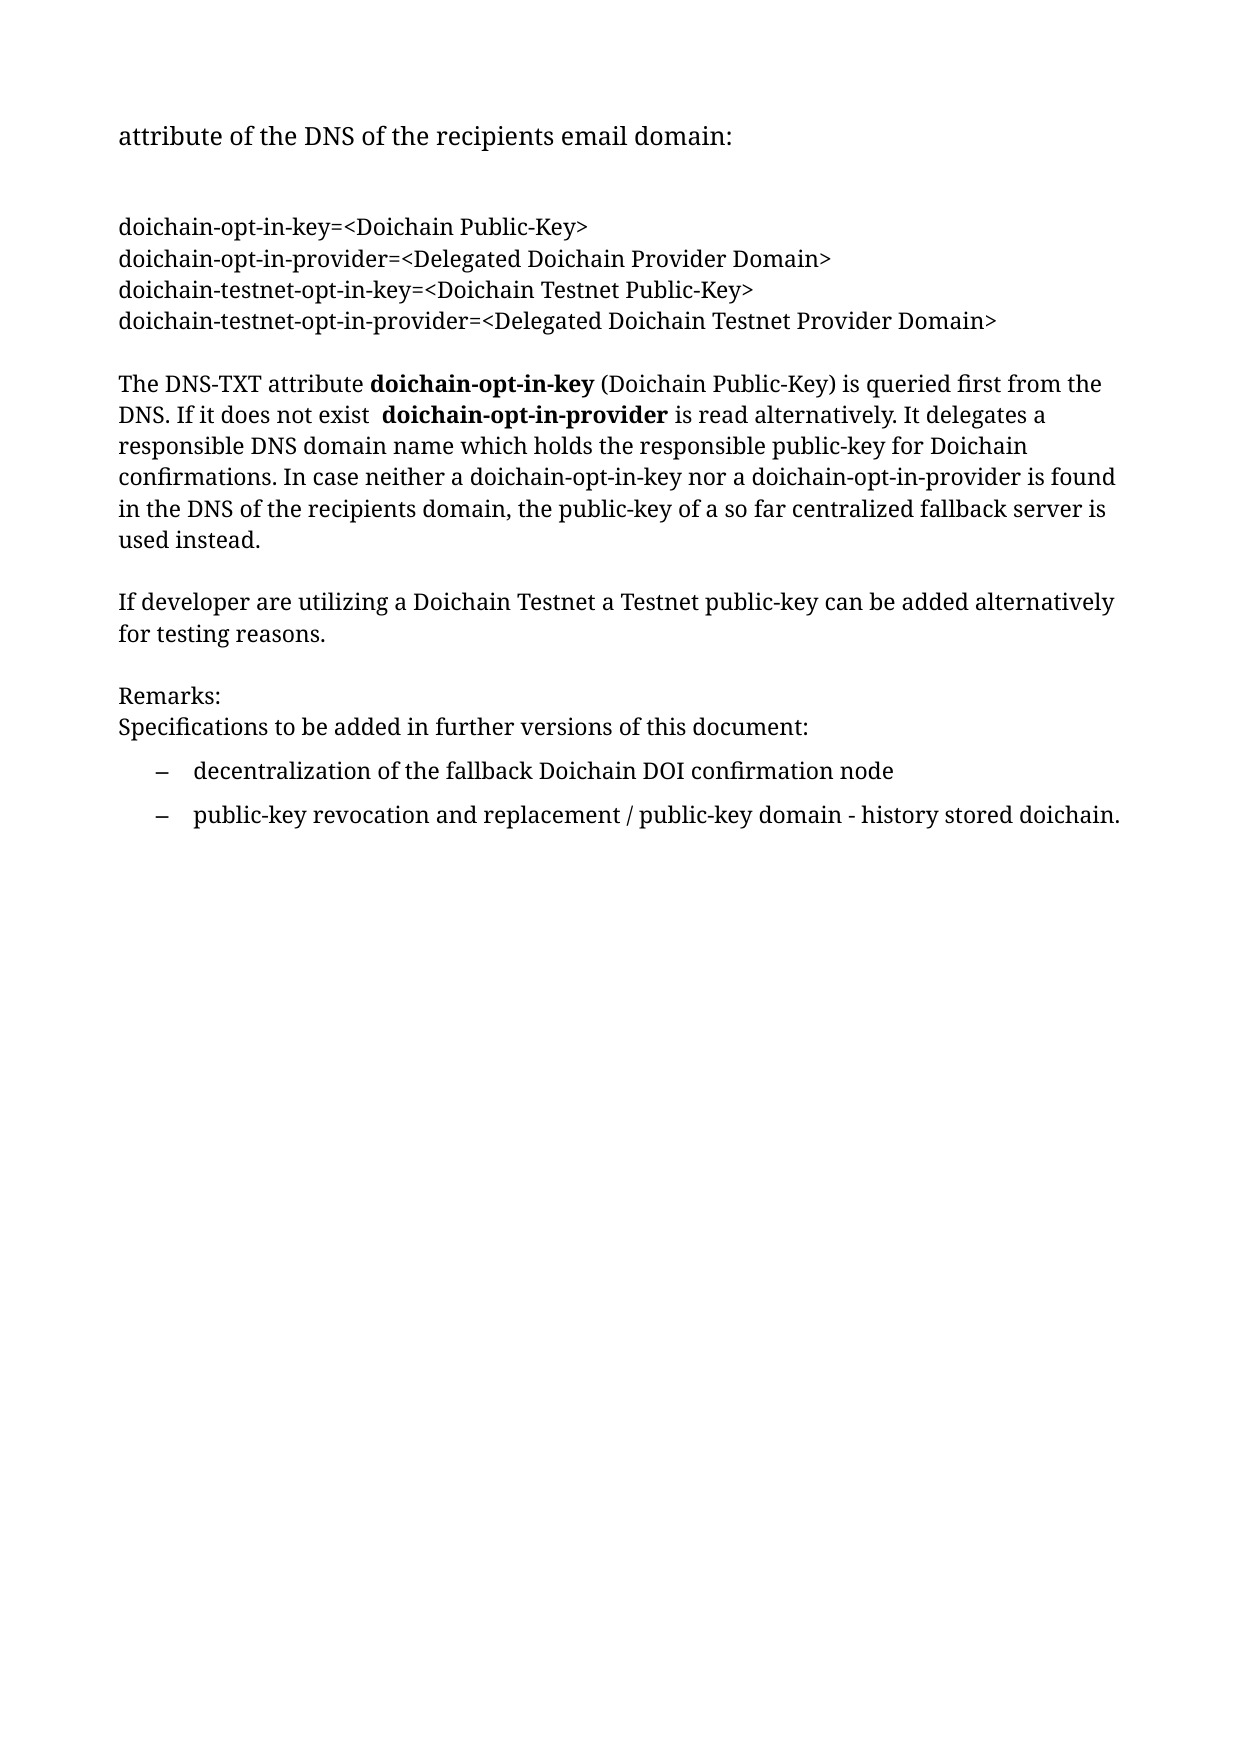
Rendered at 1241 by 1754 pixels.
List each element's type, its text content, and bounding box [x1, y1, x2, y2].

list decentralization of the fallback Doichain DOI confirmation node [156, 755, 1122, 786]
text doichain-opt-in-key=<Doichain Public-Key> doichain-opt-in-provider=<Delegated Doichain Provider Domain> doichain-testnet-opt-in-key=<Doichain Testnet Public-Key> doichain-testnet-opt-in-provider=<Delegated Doichain Testnet Provider Domain> The DNS-TXT attribute doichain-opt-in-key (Doichain Public-Key) is queried first from the DNS. If it does not exist doichain-opt-in-provider is read alternatively. It delegates a responsible DNS domain name which holds the responsible public-key for Doichain confirmations. In case neither a doichain-opt-in-key nor a doichain-opt-in-provider is found in the DNS of the recipients domain, the public-key of a so far centralized fallback server is used instead. If developer are utilizing a Doichain Testnet a Testnet public-key can be added alternatively for testing reasons. Remarks: Specifications to be added in further versions of this document: [118, 211, 1122, 742]
list public-key revocation and replacement / public-key domain - history stored doichain. [156, 799, 1122, 830]
text attribute of the DNS of the recipients email domain: [118, 118, 1122, 152]
